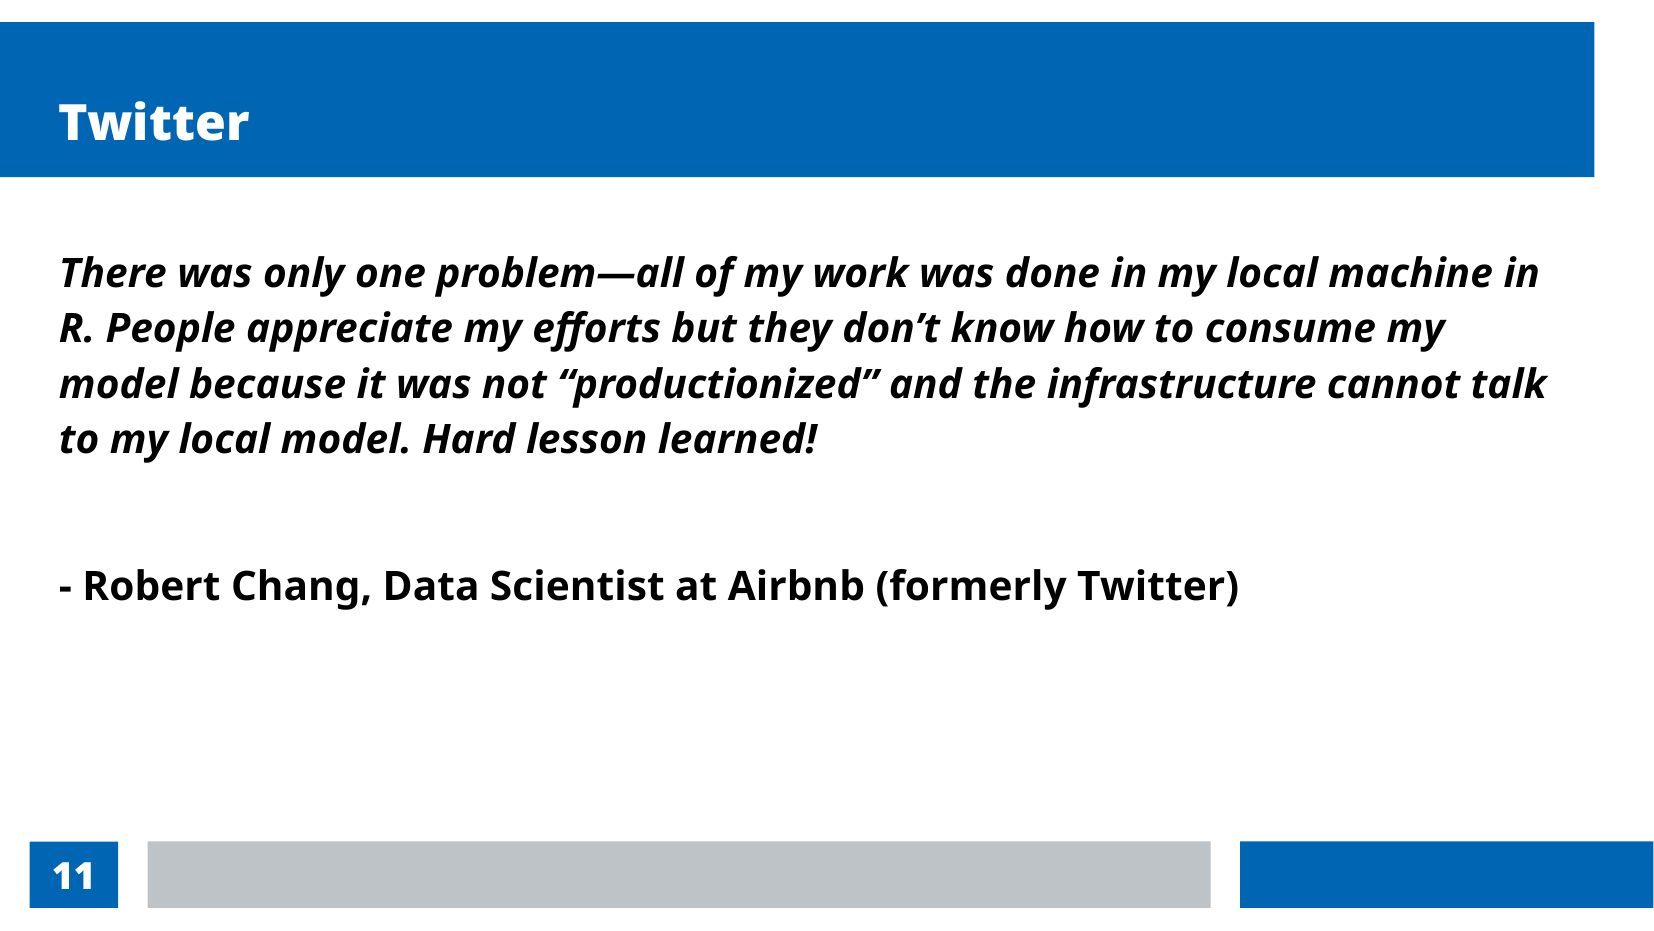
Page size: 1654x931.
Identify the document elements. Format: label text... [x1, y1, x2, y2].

title Twitter [59, 44, 1595, 156]
list There was only one problem—all of my work was done in my local machine in R. People appreciate my efforts but they don’t know how to consume my model because it was not “productionized” and the infrastructure cannot talk to my local model. Hard lesson learned! - Robert Chang, Data Scientist at Airbnb (formerly Twitter) [59, 243, 1565, 820]
